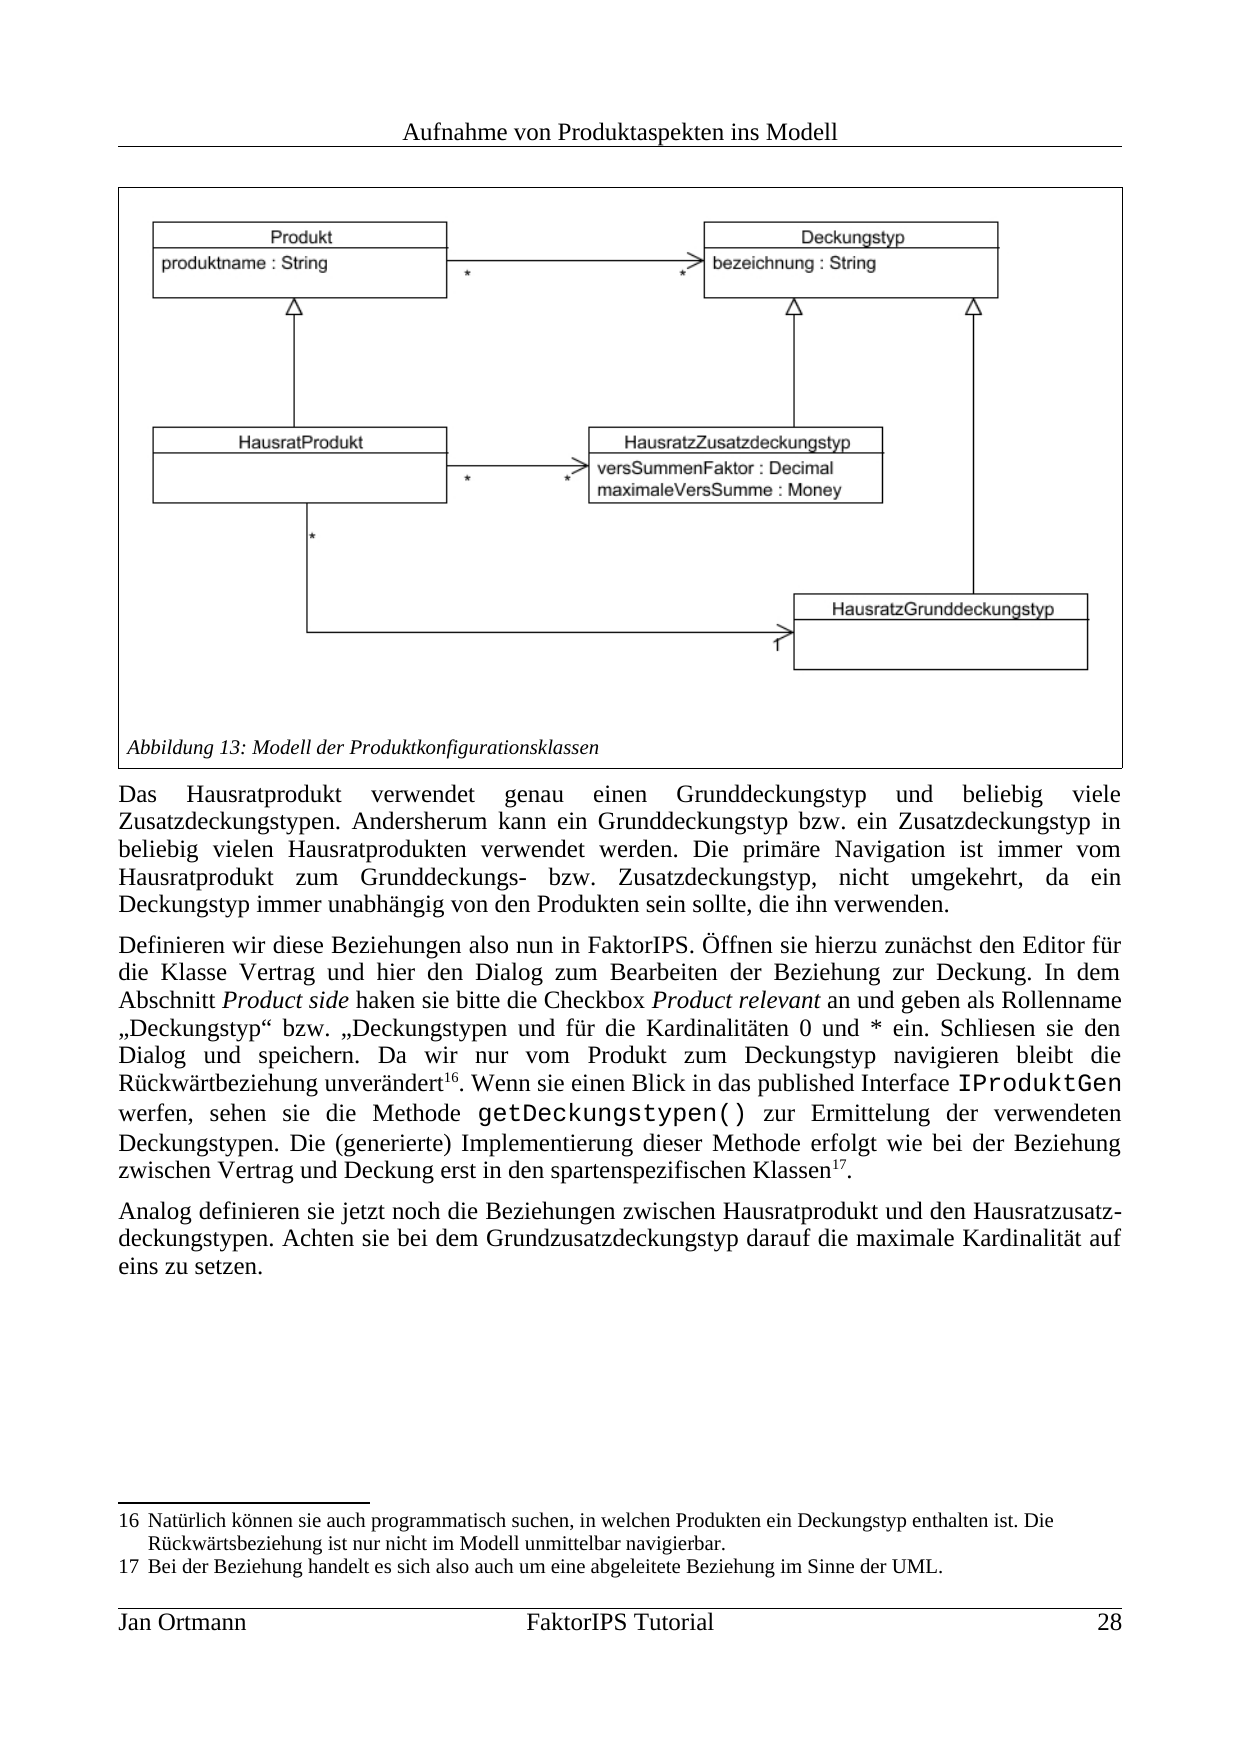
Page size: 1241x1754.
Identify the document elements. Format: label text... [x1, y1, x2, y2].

text Definieren wir diese Beziehungen also nun in FaktorIPS. Öffnen sie hierzu zunächst den Editor für die Klasse Vertrag und hier den Dialog zum Bearbeiten der Beziehung zur Deckung. In dem Abschnitt Product side haken sie bitte die Checkbox Product relevant an und geben als Rollenname „Deckungstyp“ bzw. „Deckungstypen und für die Kardinalitäten 0 und * ein. Schliesen sie den Dialog und speichern. Da wir nur vom Produkt zum Deckungstyp navigieren bleibt die Rückwärtbeziehung unverändert. Wenn sie einen Blick in das published Interface IProduktGen werfen, sehen sie die Methode getDeckungstypen() zur Ermittelung der verwendeten Deckungstypen. Die (generierte) Implementierung dieser Methode erfolgt wie bei der Beziehung zwischen Vertrag und Deckung erst in den spartenspezifischen Klassen. [118, 931, 1122, 1184]
picture [127, 196, 1113, 696]
text [118, 175, 1122, 187]
text Das Hausratprodukt verwendet genau einen Grunddeckungstyp und beliebig viele Zusatzdeckungstypen. Andersherum kann ein Grunddeckungstyp bzw. ein Zusatzdeckungstyp in beliebig vielen Hausratprodukten verwendet werden. Die primäre Navigation ist immer vom Hausratprodukt zum Grunddeckungs- bzw. Zusatzdeckungstyp, nicht umgekehrt, da ein Deckungstyp immer unabhängig von den Produkten sein sollte, die ihn verwenden. [118, 769, 1122, 918]
text Abbildung 13: Modell der Produktkonfigurationsklassen [127, 736, 1113, 759]
text Bei der Beziehung handelt es sich also auch um eine abgeleitete Beziehung im Sinne der UML. [118, 1555, 1122, 1578]
text [119, 188, 1122, 768]
text Natürlich können sie auch programmatisch suchen, in welchen Produkten ein Deckungstyp enthalten ist. Die Rückwärtsbeziehung ist nur nicht im Modell unmittelbar navigierbar. [118, 1509, 1122, 1555]
text Analog definieren sie jetzt noch die Beziehungen zwischen Hausratprodukt und den Hausratzusatz­deckungstypen. Achten sie bei dem Grundzusatzdeckungstyp darauf die maximale Kardinalität auf eins zu setzen. [118, 1197, 1122, 1280]
